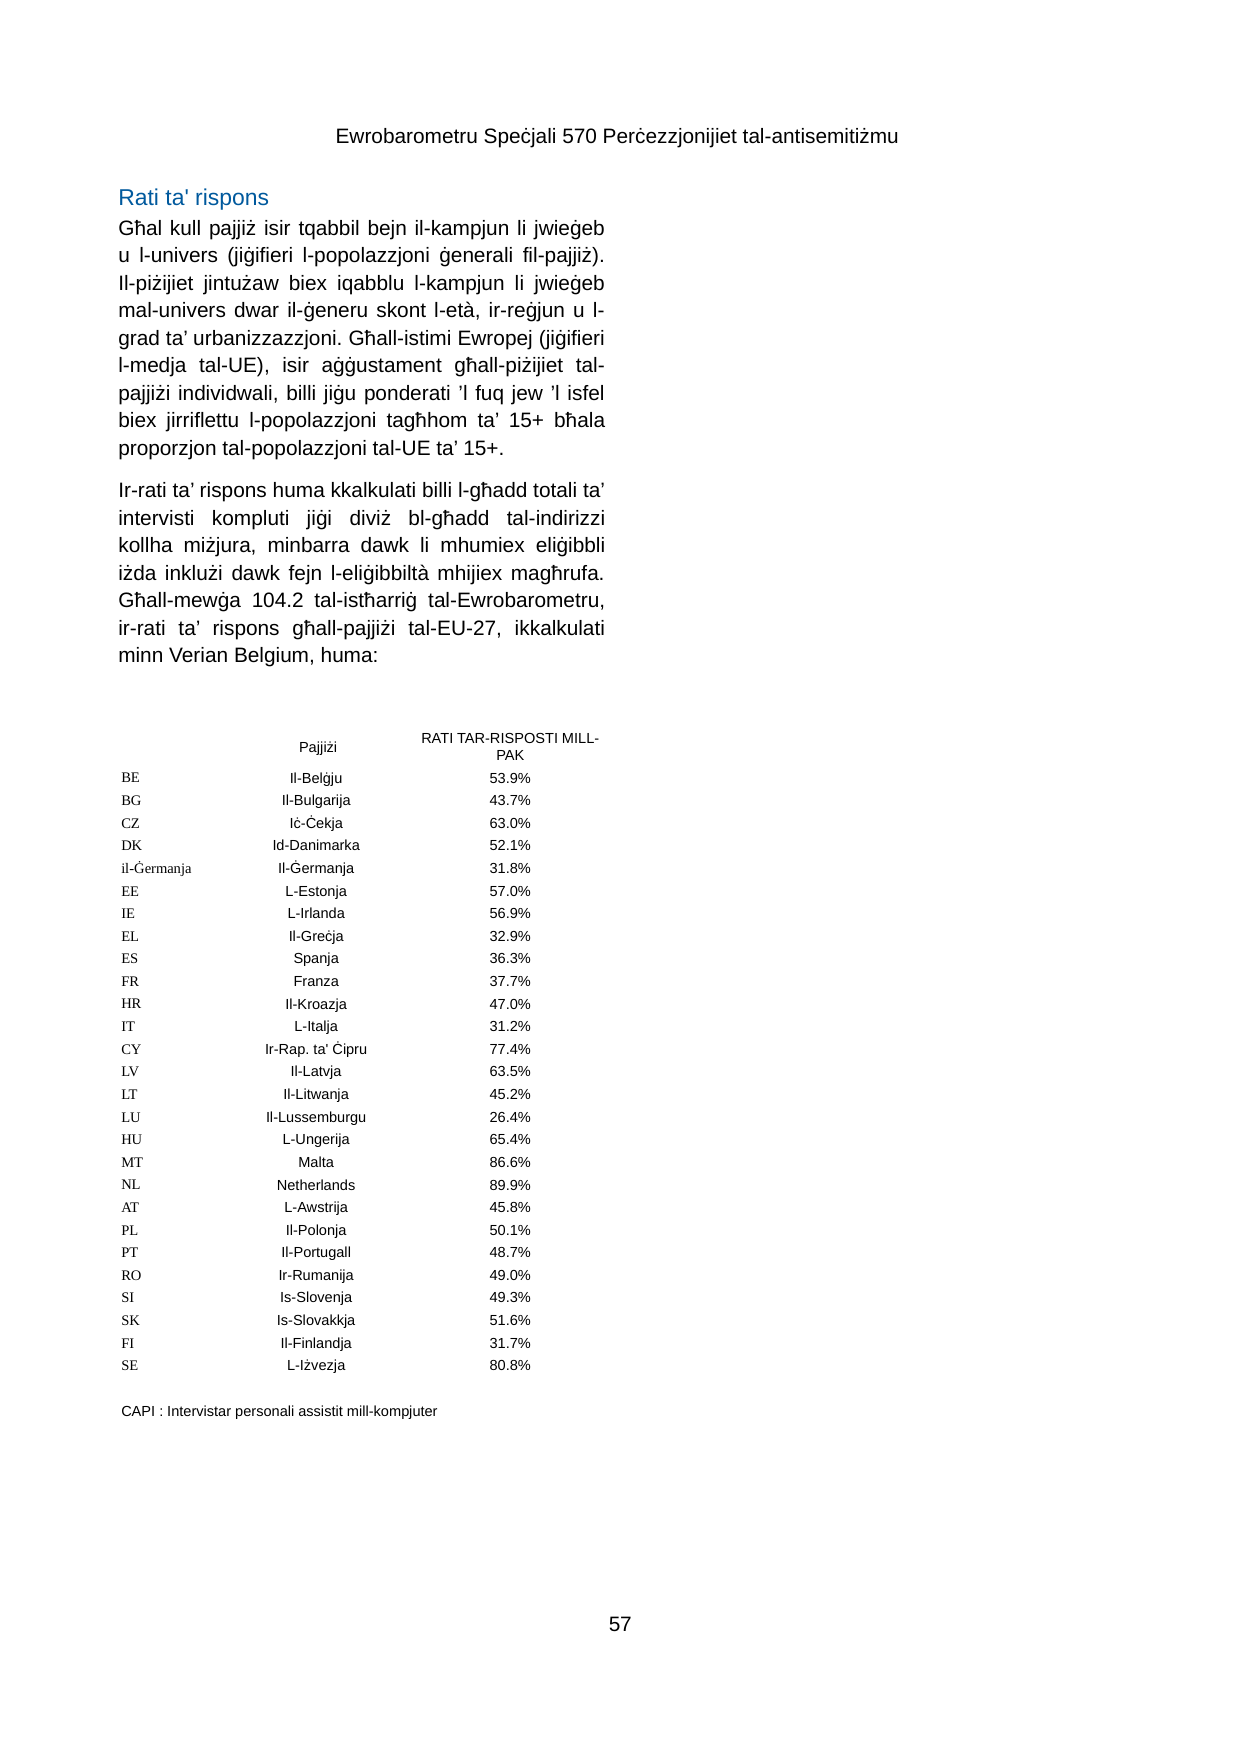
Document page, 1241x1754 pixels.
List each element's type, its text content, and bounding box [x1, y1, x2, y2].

table_cell 86.6% [415, 1151, 605, 1173]
table_cell IT [118, 1015, 221, 1038]
table_cell HR [118, 993, 221, 1015]
table_header RATI TAR-RISPOSTI MILL-PAK [415, 727, 605, 766]
table_cell 32.9% [415, 925, 605, 947]
table_cell FI [118, 1331, 221, 1354]
table_cell 45.2% [415, 1083, 605, 1105]
table_cell 56.9% [415, 902, 605, 924]
table_cell 89.9% [415, 1173, 605, 1196]
table_header Pajjiżi [221, 727, 414, 766]
table_cell SK [118, 1309, 221, 1331]
table_cell Il-Kroazja [221, 993, 414, 1015]
table_cell Id-Danimarka [221, 834, 414, 857]
table_cell HU [118, 1128, 221, 1151]
table_cell L-Awstrija [221, 1196, 414, 1218]
table_cell PL [118, 1219, 221, 1241]
table_cell 63.0% [415, 812, 605, 834]
table_cell 80.8% [415, 1354, 605, 1377]
table_cell PT [118, 1241, 221, 1264]
table_cell Il-Belġju [221, 766, 414, 789]
text Ir-rati ta’ rispons huma kkalkulati billi l-għadd totali ta’ intervisti kompluti jiġi diviż bl-għadd tal-indirizzi kollha miżjura, minbarra dawk li mhumiex eliġibbli iżda inklużi dawk fejn l-eliġibbiltà mhijiex magħrufa. Għall-mewġa 104.2 tal-istħarriġ tal-Ewrobarometru, ir-rati ta’ rispons għall-pajjiżi tal-EU-27, ikkalkulati minn Verian Belgium, huma: [118, 478, 605, 667]
table_cell 36.3% [415, 947, 605, 970]
table_cell Il-Lussemburgu [221, 1105, 414, 1128]
table_cell Il-Bulgarija [221, 789, 414, 812]
table_cell 53.9% [415, 766, 605, 789]
table_cell Malta [221, 1151, 414, 1173]
table_cell 43.7% [415, 789, 605, 812]
table_header [118, 727, 221, 766]
table_cell 26.4% [415, 1105, 605, 1128]
table_cell RO [118, 1264, 221, 1286]
table_cell Il-Ġermanja [221, 857, 414, 879]
table_cell 52.1% [415, 834, 605, 857]
table_cell 49.0% [415, 1264, 605, 1286]
table_cell [221, 1377, 414, 1399]
table_cell Il-Portugall [221, 1241, 414, 1264]
text Rati ta' rispons [118, 183, 605, 210]
table_cell 51.6% [415, 1309, 605, 1331]
table_cell Il-Latvja [221, 1060, 414, 1083]
text Għal kull pajjiż isir tqabbil bejn il-kampjun li jwieġeb u l-univers (jiġifieri l-popolazzjoni ġenerali fil-pajjiż). Il-piżijiet jintużaw biex iqabblu l-kampjun li jwieġeb mal-univers dwar il-ġeneru skont l-età, ir-reġjun u l-grad ta’ urbanizzazzjoni. Għall-istimi Ewropej (jiġifieri l-medja tal-UE), isir aġġustament għall-piżijiet tal-pajjiżi individwali, billi jiġu ponderati ’l fuq jew ’l isfel biex jirriflettu l-popolazzjoni tagħhom ta’ 15+ bħala proporzjon tal-popolazzjoni tal-UE ta’ 15+. [118, 216, 605, 460]
table_cell Spanja [221, 947, 414, 970]
table_cell 31.8% [415, 857, 605, 879]
table_cell DK [118, 834, 221, 857]
table_cell Il-Polonja [221, 1219, 414, 1241]
table_cell IE [118, 902, 221, 924]
table_cell Ir-Rap. ta' Ċipru [221, 1038, 414, 1060]
table_cell LU [118, 1105, 221, 1128]
table_cell [415, 1377, 605, 1399]
table_cell Netherlands [221, 1173, 414, 1196]
table_cell 45.8% [415, 1196, 605, 1218]
table_cell 49.3% [415, 1286, 605, 1309]
table_cell MT [118, 1151, 221, 1173]
table_cell CAPI : Intervistar personali assistit mill-kompjuter [118, 1399, 605, 1422]
table_cell L-Iżvezja [221, 1354, 414, 1377]
table_cell NL [118, 1173, 221, 1196]
table_cell EL [118, 925, 221, 947]
table_cell Iċ-Ċekja [221, 812, 414, 834]
table_cell Il-Litwanja [221, 1083, 414, 1105]
table_cell CZ [118, 812, 221, 834]
table_cell Il-Greċja [221, 925, 414, 947]
table_cell BE [118, 766, 221, 789]
table_cell Is-Slovakkja [221, 1309, 414, 1331]
table_cell [118, 1377, 221, 1399]
table_cell SI [118, 1286, 221, 1309]
table_cell ES [118, 947, 221, 970]
table_cell 65.4% [415, 1128, 605, 1151]
table_cell Is-Slovenja [221, 1286, 414, 1309]
table_cell 47.0% [415, 993, 605, 1015]
table_cell 63.5% [415, 1060, 605, 1083]
table_cell CY [118, 1038, 221, 1060]
table_cell Il-Finlandja [221, 1331, 414, 1354]
table_cell L-Ungerija [221, 1128, 414, 1151]
table_cell il-Ġermanja [118, 857, 221, 879]
table_cell 57.0% [415, 879, 605, 902]
table_cell AT [118, 1196, 221, 1218]
table_cell EE [118, 879, 221, 902]
table_cell Franza [221, 970, 414, 992]
table_cell BG [118, 789, 221, 812]
table_cell 37.7% [415, 970, 605, 992]
table_cell L-Italja [221, 1015, 414, 1038]
table_cell L-Estonja [221, 879, 414, 902]
table_cell 31.7% [415, 1331, 605, 1354]
table_cell 31.2% [415, 1015, 605, 1038]
table_cell Ir-Rumanija [221, 1264, 414, 1286]
table_cell 48.7% [415, 1241, 605, 1264]
table_cell LV [118, 1060, 221, 1083]
table_cell FR [118, 970, 221, 992]
table_cell L-Irlanda [221, 902, 414, 924]
table_cell SE [118, 1354, 221, 1377]
table_cell 50.1% [415, 1219, 605, 1241]
table_cell LT [118, 1083, 221, 1105]
table_cell 77.4% [415, 1038, 605, 1060]
